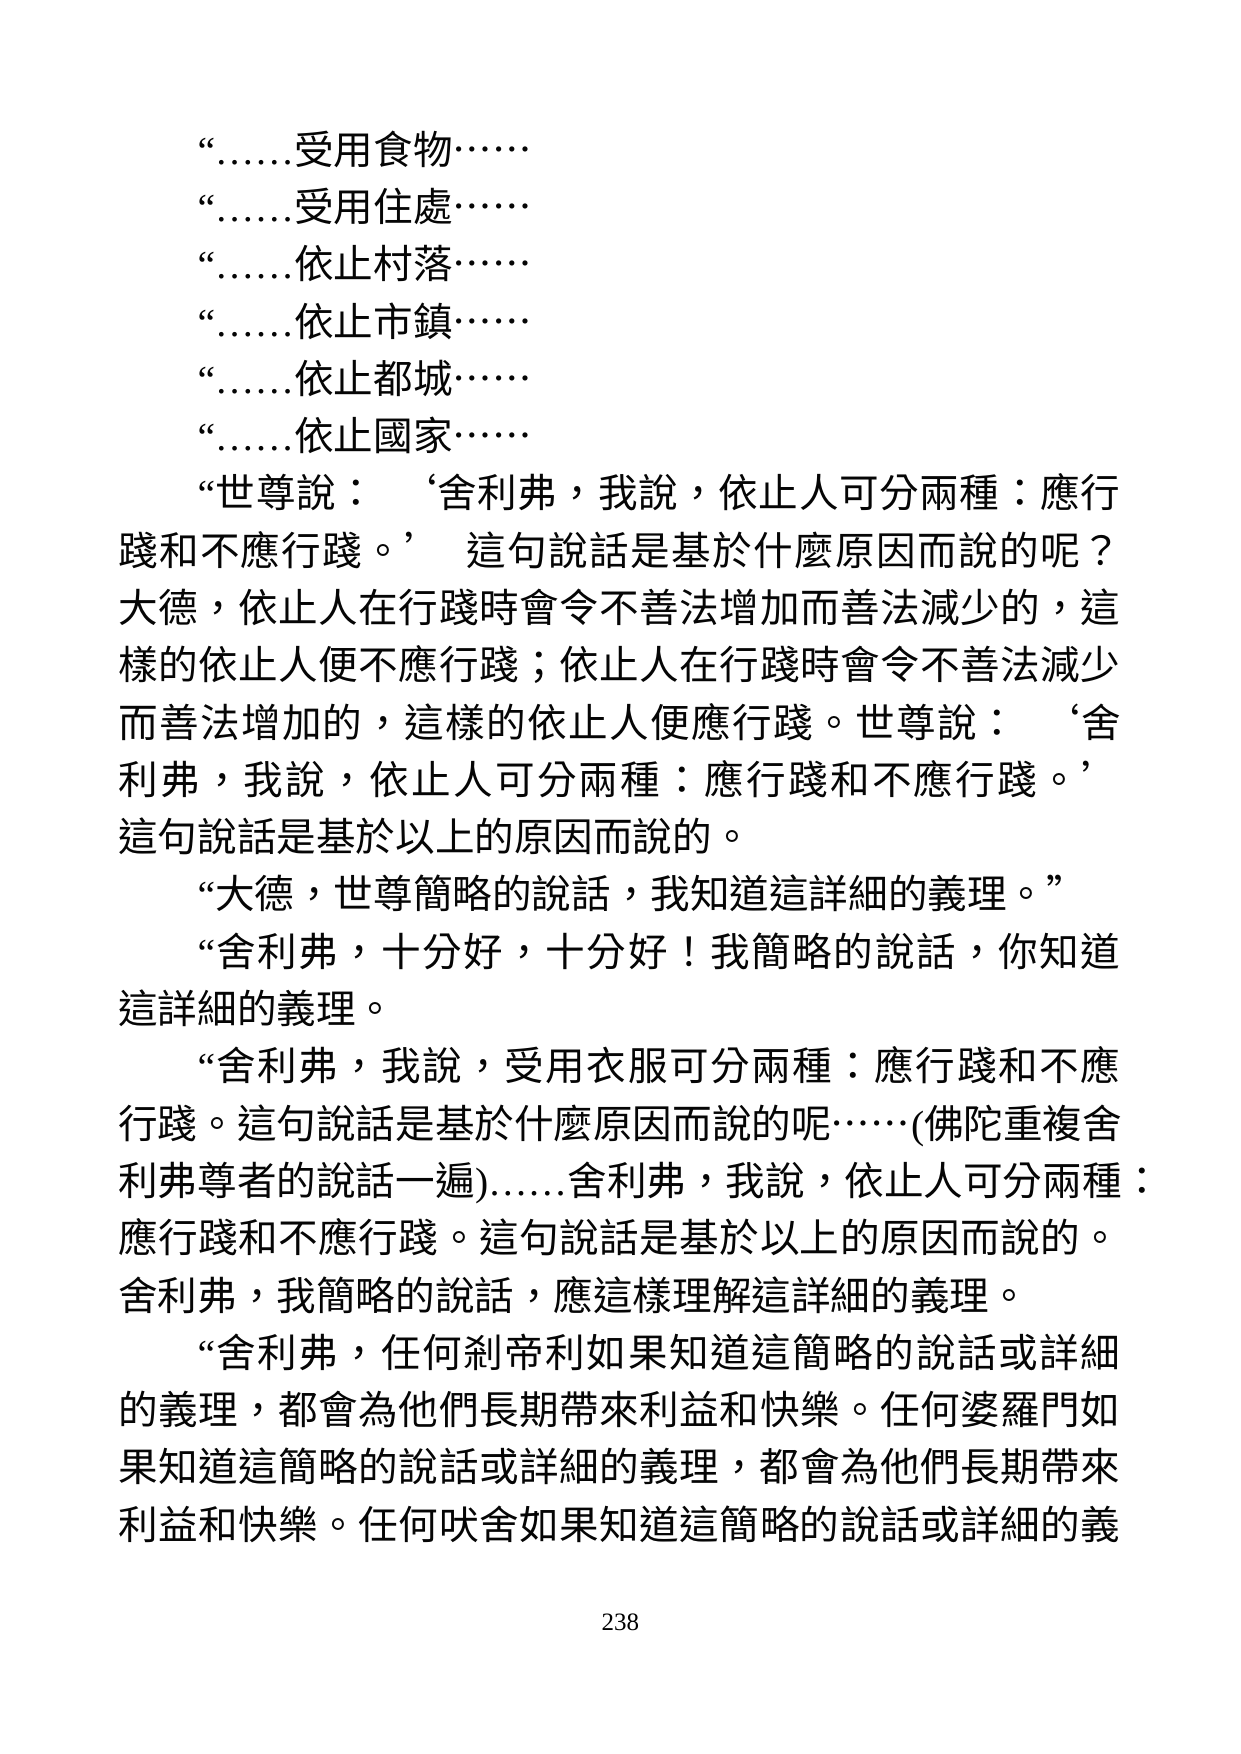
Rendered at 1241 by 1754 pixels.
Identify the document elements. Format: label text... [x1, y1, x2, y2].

text “……依止國家…… [118, 404, 1122, 462]
text “大德，世尊簡略的說話，我知道這詳細的義理。” [118, 863, 1122, 920]
text “……受用食物…… [118, 118, 1122, 175]
text “……依止村落…… [118, 233, 1122, 290]
text “舍利弗，十分好，十分好！我簡略的說話，你知道這詳細的義理。 [118, 920, 1122, 1035]
text “……依止都城…… [118, 347, 1122, 404]
text “世尊說： ‘舍利弗，我說，依止人可分兩種：應行踐和不應行踐。’ 這句說話是基於什麼原因而說的呢？大德，依止人在行踐時會令不善法增加而善法減少的，這樣的依止人便不應行踐；依止人在行踐時會令不善法減少而善法增加的，這樣的依止人便應行踐。世尊說： ‘舍利弗，我說，依止人可分兩種：應行踐和不應行踐。’ 這句說話是基於以上的原因而說的。 [118, 462, 1122, 863]
text “……受用住處…… [118, 175, 1122, 233]
text “舍利弗，我說，受用衣服可分兩種：應行踐和不應行踐。這句說話是基於什麼原因而說的呢……(佛陀重複舍利弗尊者的說話一遍)……舍利弗，我說，依止人可分兩種：應行踐和不應行踐。這句說話是基於以上的原因而說的。舍利弗，我簡略的說話，應這樣理解這詳細的義理。 [118, 1035, 1122, 1321]
text “舍利弗，任何剎帝利如果知道這簡略的說話或詳細的義理，都會為他們長期帶來利益和快樂。任何婆羅門如果知道這簡略的說話或詳細的義理，都會為他們長期帶來利益和快樂。任何吠舍如果知道這簡略的說話或詳細的義 [118, 1321, 1122, 1550]
text “……依止市鎮…… [118, 290, 1122, 347]
